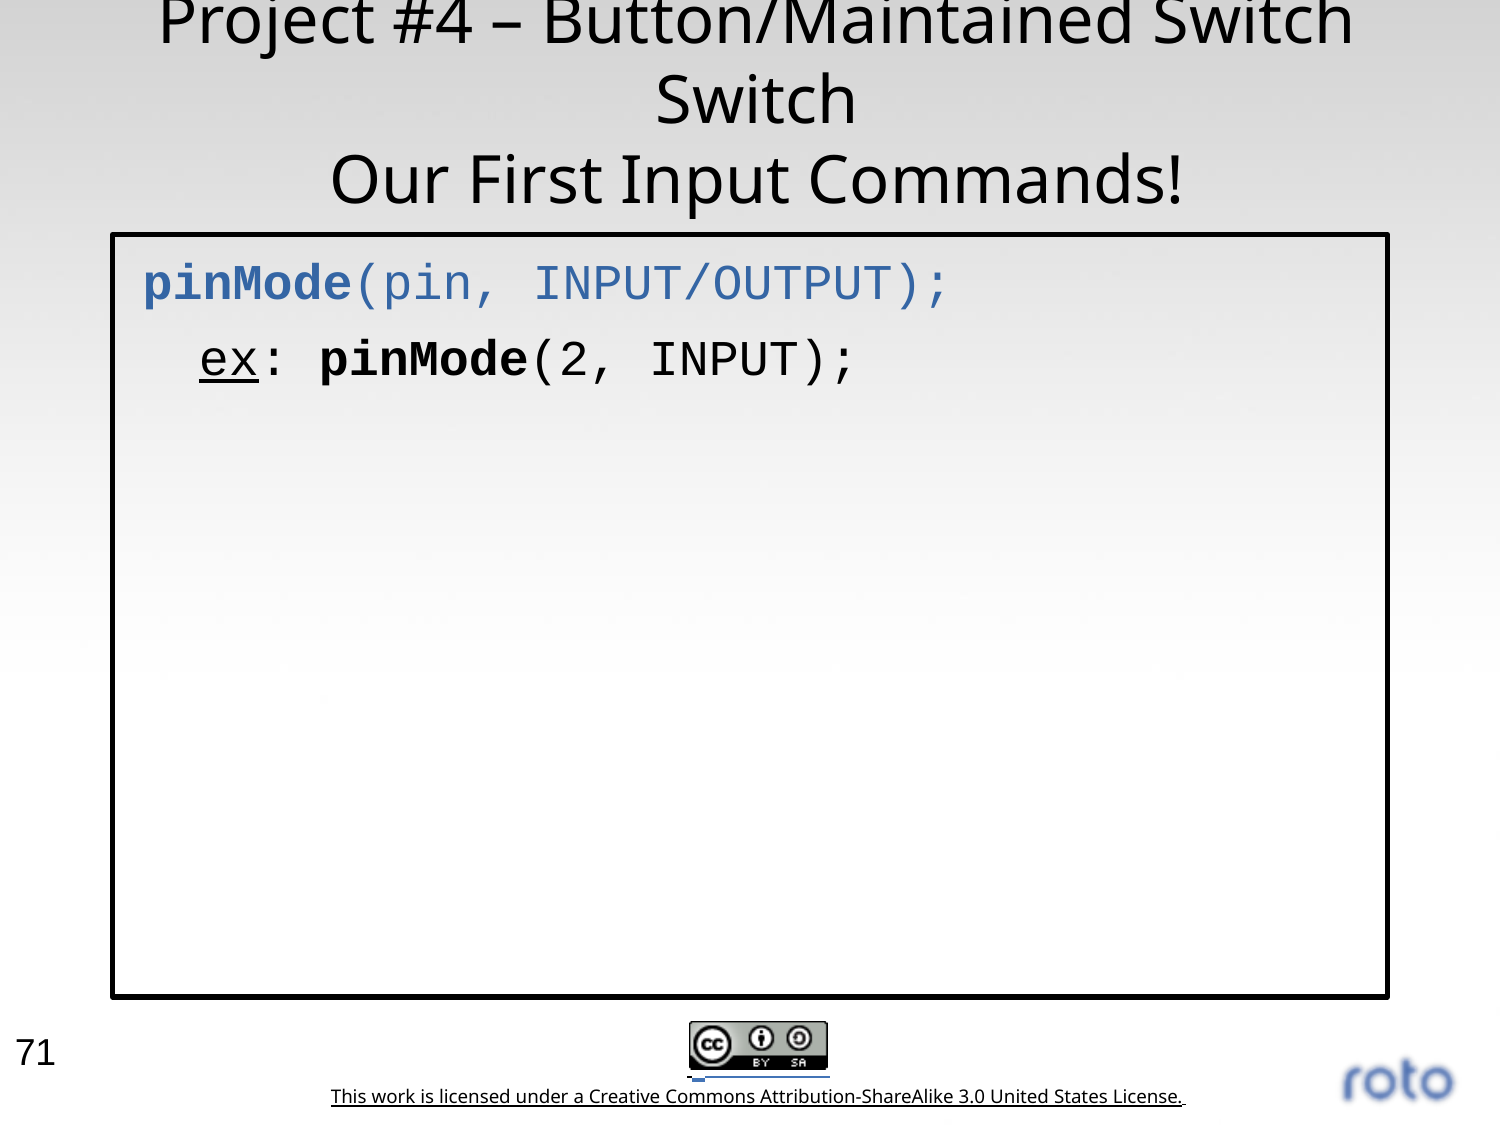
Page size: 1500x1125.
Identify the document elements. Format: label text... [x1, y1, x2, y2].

picture [696, 191, 714, 199]
picture [1103, 191, 1122, 199]
picture [0, 0, 1500, 1125]
picture [392, 191, 410, 199]
picture [736, 191, 754, 199]
picture [860, 191, 879, 199]
picture [1023, 191, 1040, 199]
list pinMode(pin, INPUT/OUTPUT); ex: pinMode(2, INPUT); [112, 234, 1388, 998]
title Project #4 – Button/Maintained Switch Switch Our First Input Commands! [75, 2, 1441, 191]
picture [342, 191, 368, 198]
